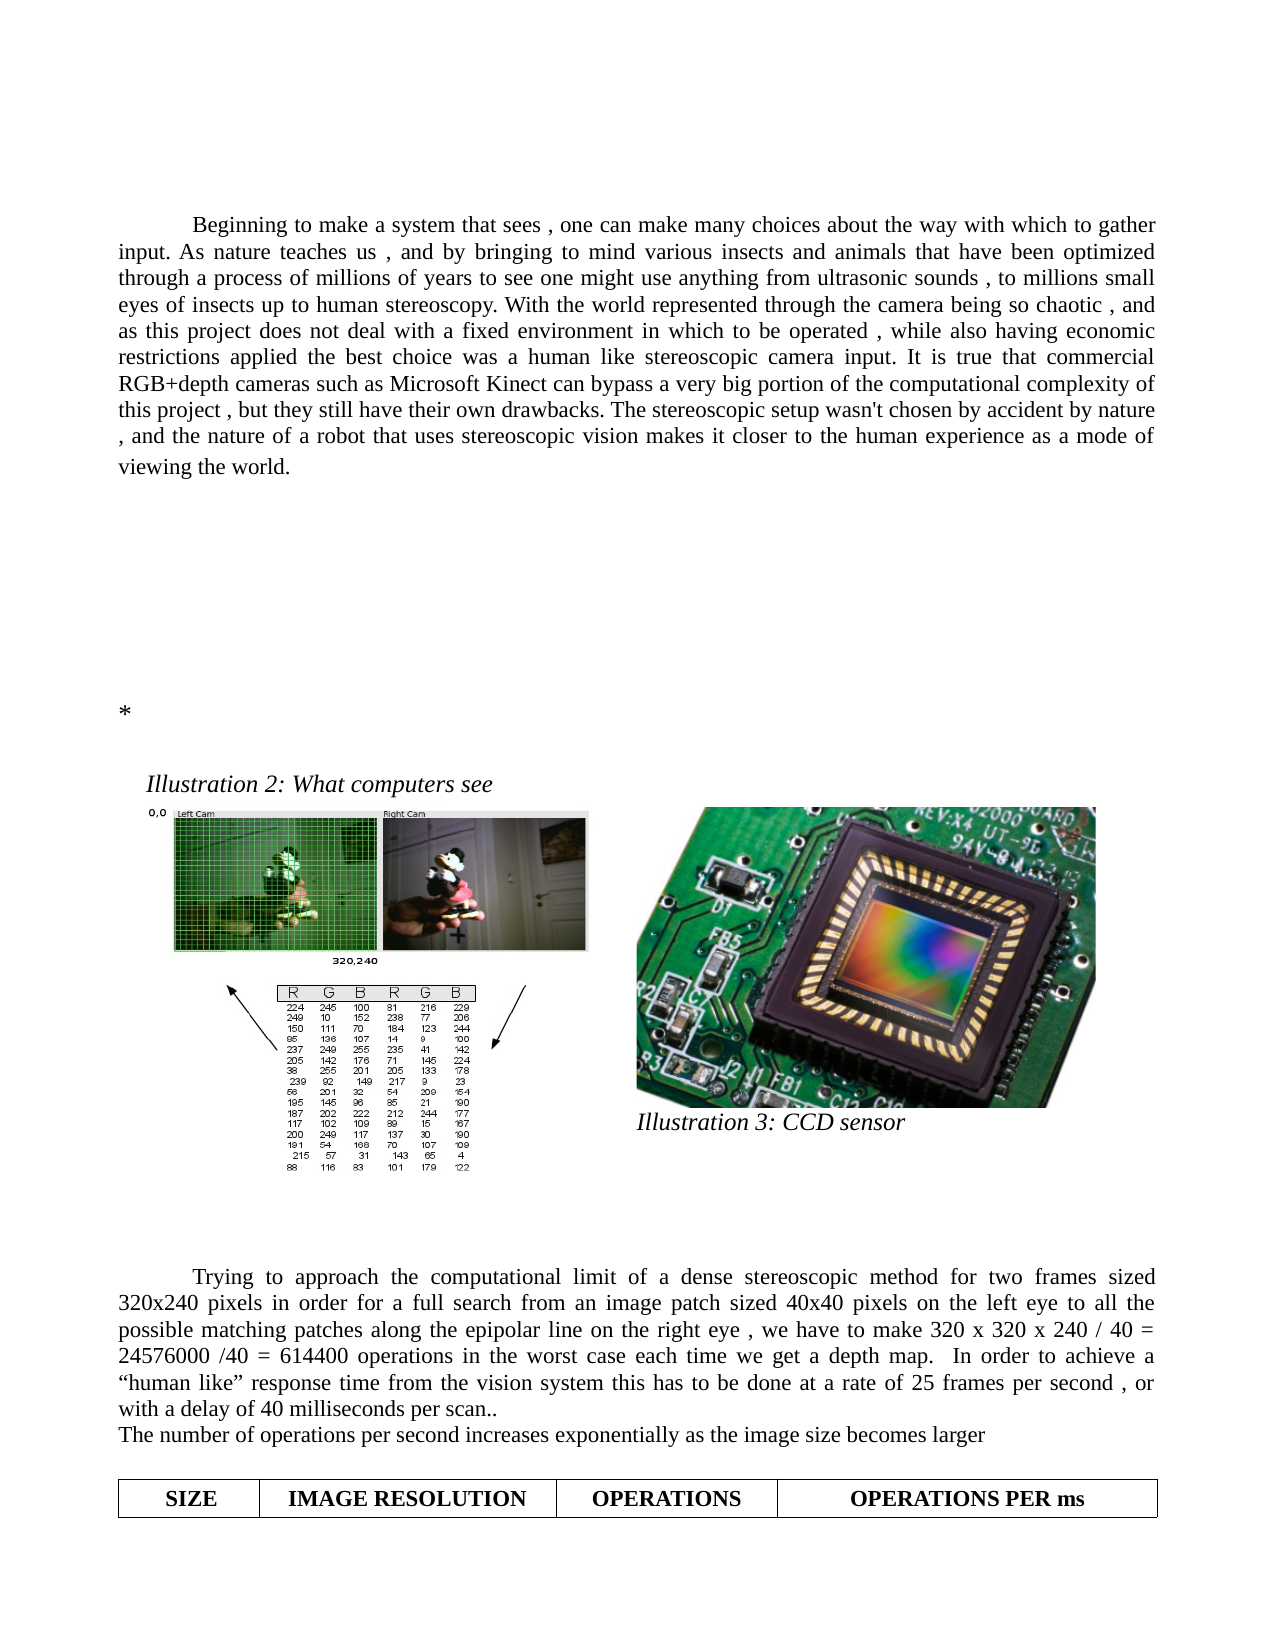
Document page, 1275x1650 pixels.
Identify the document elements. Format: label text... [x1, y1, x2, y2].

picture [145, 805, 596, 1197]
text * [118, 698, 1157, 729]
text Trying to approach the computational limit of a dense stereoscopic method for two frames sized 320x240 pixels in order for a full search from an image patch sized 40x40 pixels on the left eye to all the possible matching patches along the epipolar line on the right eye , we have to make 320 x 320 x 240 / 40 = 24576000 /40 = 614400 operations in the worst case each time we get a depth map. In order to achieve a “human like” response time from the vision system this has to be done at a rate of 25 frames per second , or with a delay of 40 milliseconds per scan.. [118, 1263, 1157, 1421]
table_header SIZE [119, 1480, 259, 1517]
text Illustration 2: What computers see [146, 769, 595, 798]
picture [636, 807, 1096, 1108]
text Illustration 3: CCD sensor [636, 1108, 1095, 1136]
text The number of operations per second increases exponentially as the image size becomes larger [118, 1421, 1157, 1448]
table_header IMAGE RESOLUTION [260, 1480, 556, 1517]
text Beginning to make a system that sees , one can make many choices about the way with which to gather input. As nature teaches us , and by bringing to mind various insects and animals that have been optimized through a process of millions of years to see one might use anything from ultrasonic sounds , to millions small eyes of insects up to human stereoscopy. With the world represented through the camera being so chaotic , and as this project does not deal with a fixed environment in which to be operated , while also having economic restrictions applied the best choice was a human like stereoscopic camera input. It is true that commercial RGB+depth cameras such as Microsoft Kinect can bypass a very big portion of the computational complexity of this project , but they still have their own drawbacks. The stereoscopic setup wasn't chosen by accident by nature , and the nature of a robot that uses stereoscopic vision makes it closer to the human experience as a mode of viewing the world. [118, 212, 1157, 480]
table_header OPERATIONS PER ms [778, 1480, 1157, 1517]
table_header OPERATIONS [557, 1480, 777, 1517]
